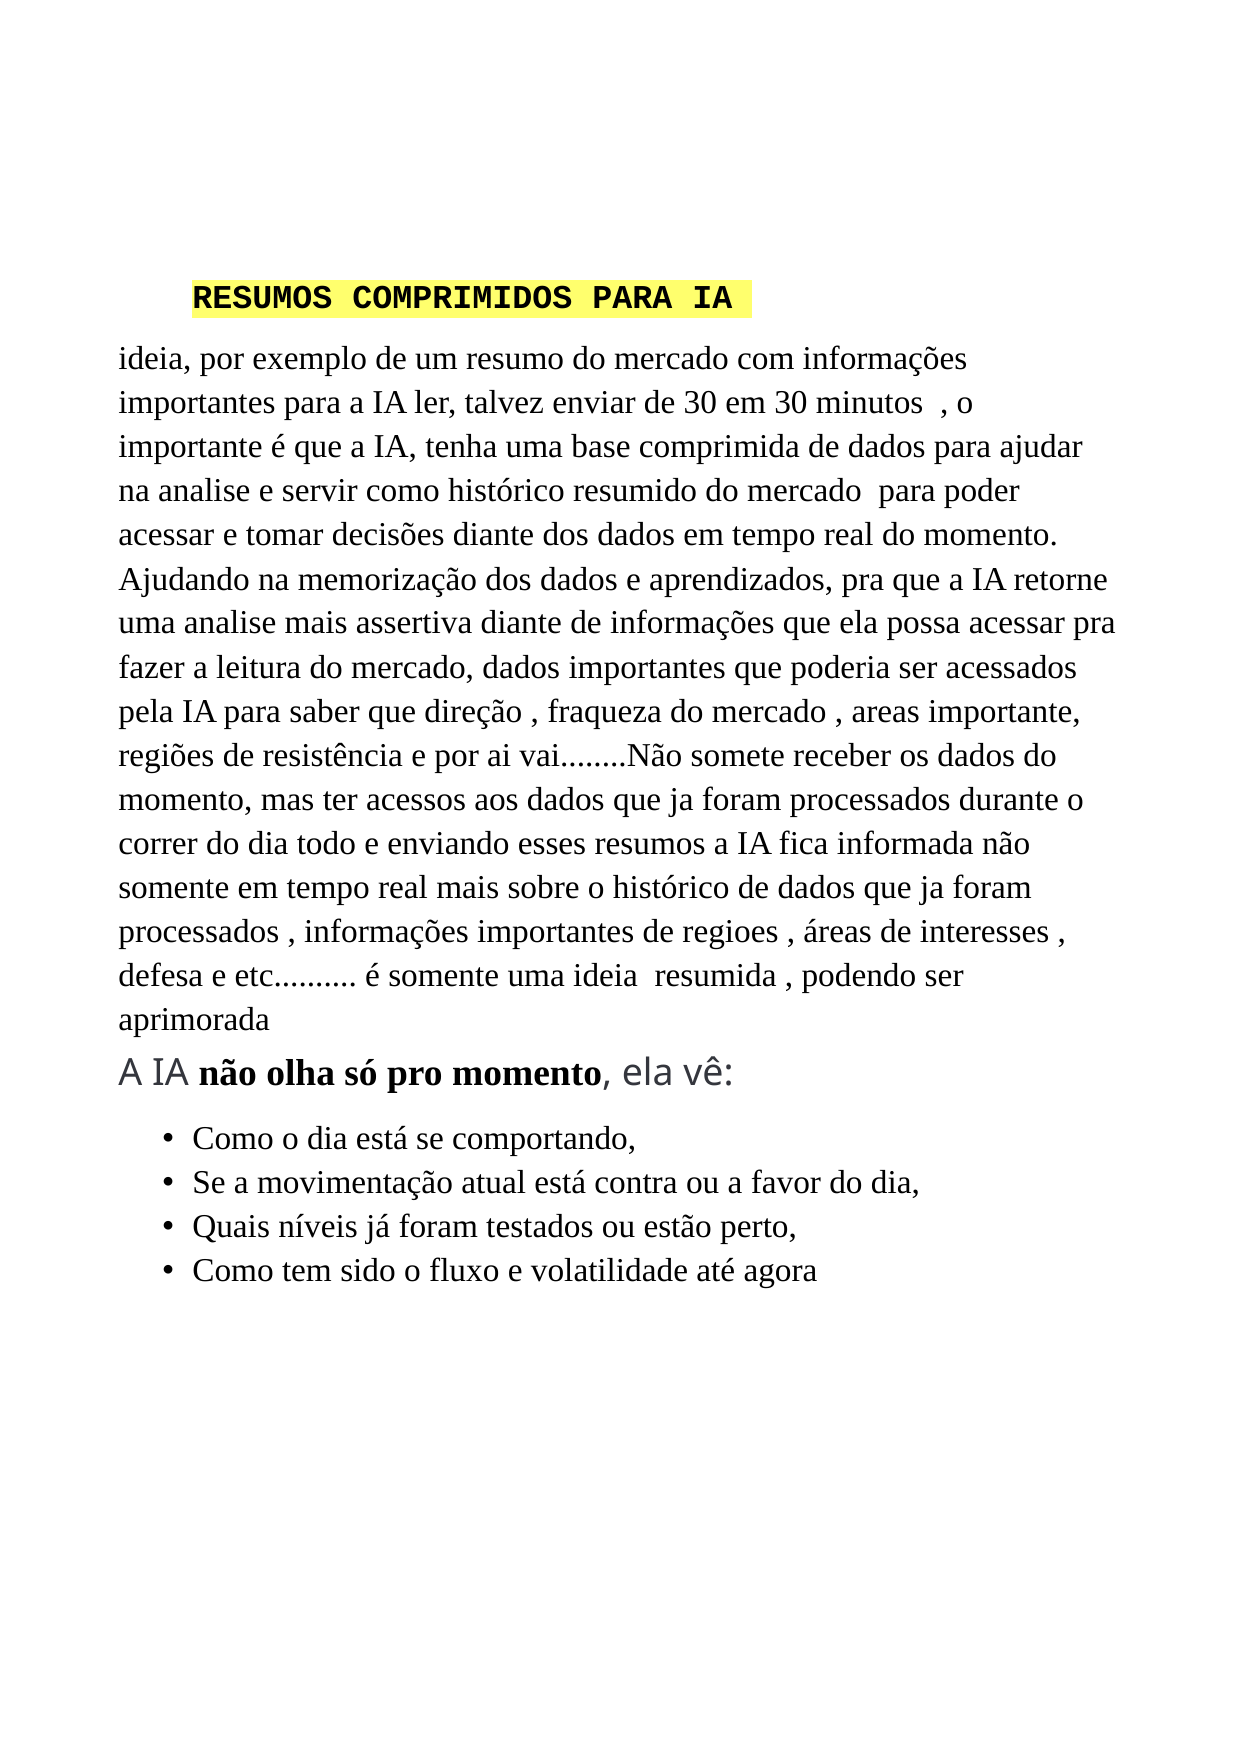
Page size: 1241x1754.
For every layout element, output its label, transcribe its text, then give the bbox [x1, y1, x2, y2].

text ideia, por exemplo de um resumo do mercado com informações importantes para a IA ler, talvez enviar de 30 em 30 minutos , o importante é que a IA, tenha uma base comprimida de dados para ajudar na analise e servir como histórico resumido do mercado para poder acessar e tomar decisões diante dos dados em tempo real do momento. Ajudando na memorização dos dados e aprendizados, pra que a IA retorne uma analise mais assertiva diante de informações que ela possa acessar pra fazer a leitura do mercado, dados importantes que poderia ser acessados pela IA para saber que direção , fraqueza do mercado , areas importante, regiões de resistência e por ai vai........Não somete receber os dados do momento, mas ter acessos aos dados que ja foram processados durante o correr do dia todo e enviando esses resumos a IA fica informada não somente em tempo real mais sobre o histórico de dados que ja foram processados , informações importantes de regioes , áreas de interesses , defesa e etc.......... é somente uma ideia resumida , podendo ser aprimorada A IA não olha só pro momento, ela vê: [118, 338, 1122, 1096]
list Se a movimentação atual está contra ou a favor do dia, [162, 1163, 1122, 1201]
list RESUMOS COMPRIMIDOS PARA IA [162, 280, 1122, 318]
list Como tem sido o fluxo e volatilidade até agora [162, 1251, 1122, 1289]
list Quais níveis já foram testados ou estão perto, [162, 1207, 1122, 1245]
list Como o dia está se comportando, [162, 1118, 1122, 1157]
